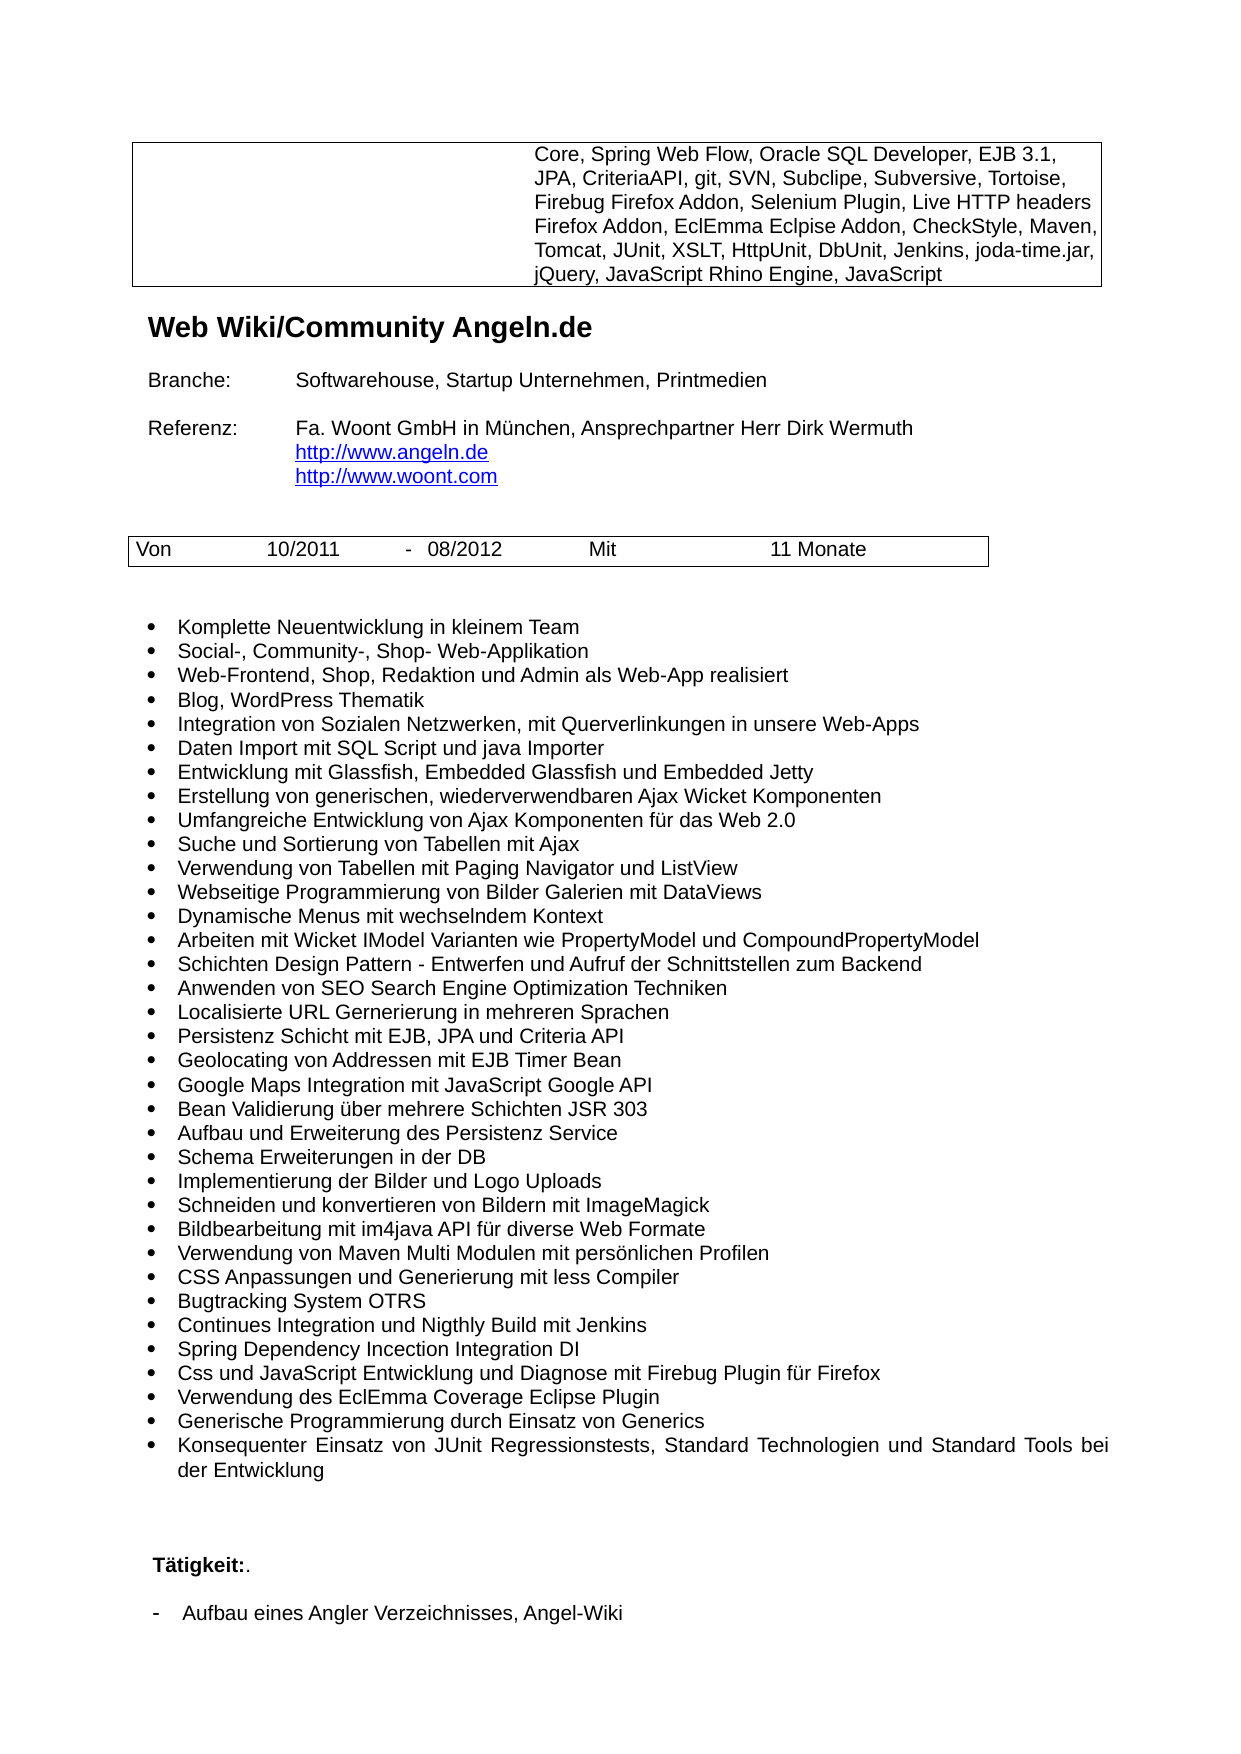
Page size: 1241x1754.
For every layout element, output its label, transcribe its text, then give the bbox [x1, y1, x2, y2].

list Daten Import mit SQL Script und java Importer [148, 736, 1110, 759]
list Bugtracking System OTRS [148, 1289, 1110, 1313]
list Anwenden von SEO Search Engine Optimization Techniken [148, 976, 1110, 1000]
table_header 10/2011 [259, 537, 398, 566]
list Web-Frontend, Shop, Redaktion und Admin als Web-App realisiert [148, 663, 1110, 687]
list Arbeiten mit Wicket IModel Varianten wie PropertyModel und CompoundPropertyModel [148, 928, 1110, 952]
list Google Maps Integration mit JavaScript Google API [148, 1072, 1110, 1096]
list Verwendung von Tabellen mit Paging Navigator und ListView [148, 856, 1110, 880]
list Aufbau eines Angler Verzeichnisses, Angel-Wiki [152, 1601, 1110, 1625]
text http://www.woont.com [221, 464, 1110, 488]
table_header Mit [581, 537, 762, 566]
list Continues Integration und Nigthly Build mit Jenkins [148, 1313, 1110, 1337]
table_header 11 Monate [763, 537, 988, 566]
list CSS Anpassungen und Generierung mit less Compiler [148, 1265, 1110, 1289]
list Spring Dependency Incection Integration DI [148, 1337, 1110, 1361]
list Entwicklung mit Glassfish, Embedded Glassfish und Embedded Jetty [148, 759, 1110, 784]
table_header 08/2012 [420, 537, 581, 566]
list Schema Erweiterungen in der DB [148, 1144, 1110, 1169]
table_header - [398, 537, 420, 566]
text http://www.angeln.de [221, 440, 1110, 464]
list Social-, Community-, Shop- Web-Applikation [148, 639, 1110, 663]
list Bean Validierung über mehrere Schichten JSR 303 [148, 1096, 1110, 1121]
table_cell [133, 143, 297, 286]
list Implementierung der Bilder und Logo Uploads [148, 1169, 1110, 1193]
list Schneiden und konvertieren von Bildern mit ImageMagick [148, 1193, 1110, 1217]
list Suche und Sortierung von Tabellen mit Ajax [148, 832, 1110, 856]
list Aufbau und Erweiterung des Persistenz Service [148, 1121, 1110, 1144]
list Blog, WordPress Thematik [148, 687, 1110, 711]
table_cell [297, 143, 531, 286]
list Dynamische Menus mit wechselndem Kontext [148, 904, 1110, 928]
list Verwendung des EclEmma Coverage Eclipse Plugin [148, 1385, 1110, 1409]
table_header Von [129, 537, 259, 566]
list Integration von Sozialen Netzwerken, mit Querverlinkungen in unsere Web-Apps [148, 711, 1110, 736]
text Branche: Softwarehouse, Startup Unternehmen, Printmedien [148, 368, 1110, 392]
list Persistenz Schicht mit EJB, JPA und Criteria API [148, 1024, 1110, 1048]
list Geolocating von Addressen mit EJB Timer Bean [148, 1048, 1110, 1072]
list Bildbearbeitung mit im4java API für diverse Web Formate [148, 1217, 1110, 1241]
text Tätigkeit:. [152, 1553, 1110, 1577]
list Verwendung von Maven Multi Modulen mit persönlichen Profilen [148, 1241, 1110, 1265]
list Css und JavaScript Entwicklung und Diagnose mit Firebug Plugin für Firefox [148, 1361, 1110, 1385]
text Referenz: Fa. Woont GmbH in München, Ansprechpartner Herr Dirk Wermuth [148, 416, 1110, 440]
list Localisierte URL Gernerierung in mehreren Sprachen [148, 1000, 1110, 1024]
table_cell Core, Spring Web Flow, Oracle SQL Developer, EJB 3.1, JPA, CriteriaAPI, git, SVN, Subclipe, Subversive, Tortoise, Firebug Firefox Addon, Selenium Plugin, Live HTTP headers Firefox Addon, EclEmma Eclpise Addon, CheckStyle, Maven, Tomcat, JUnit, XSLT, HttpUnit, DbUnit, Jenkins, joda-time.jar, jQuery, JavaScript Rhino Engine, JavaScript [531, 143, 1101, 286]
list Generische Programmierung durch Einsatz von Generics [148, 1409, 1110, 1433]
list Komplette Neuentwicklung in kleinem Team [148, 615, 1110, 639]
list Erstellung von generischen, wiederverwendbaren Ajax Wicket Komponenten [148, 784, 1110, 808]
list Konsequenter Einsatz von JUnit Regressionstests, Standard Technologien und Standard Tools bei der Entwicklung [148, 1433, 1110, 1481]
list Schichten Design Pattern - Entwerfen und Aufruf der Schnittstellen zum Backend [148, 952, 1110, 976]
text Web Wiki/Community Angeln.de [148, 311, 1110, 344]
list Umfangreiche Entwicklung von Ajax Komponenten für das Web 2.0 [148, 808, 1110, 832]
list Webseitige Programmierung von Bilder Galerien mit DataViews [148, 880, 1110, 904]
